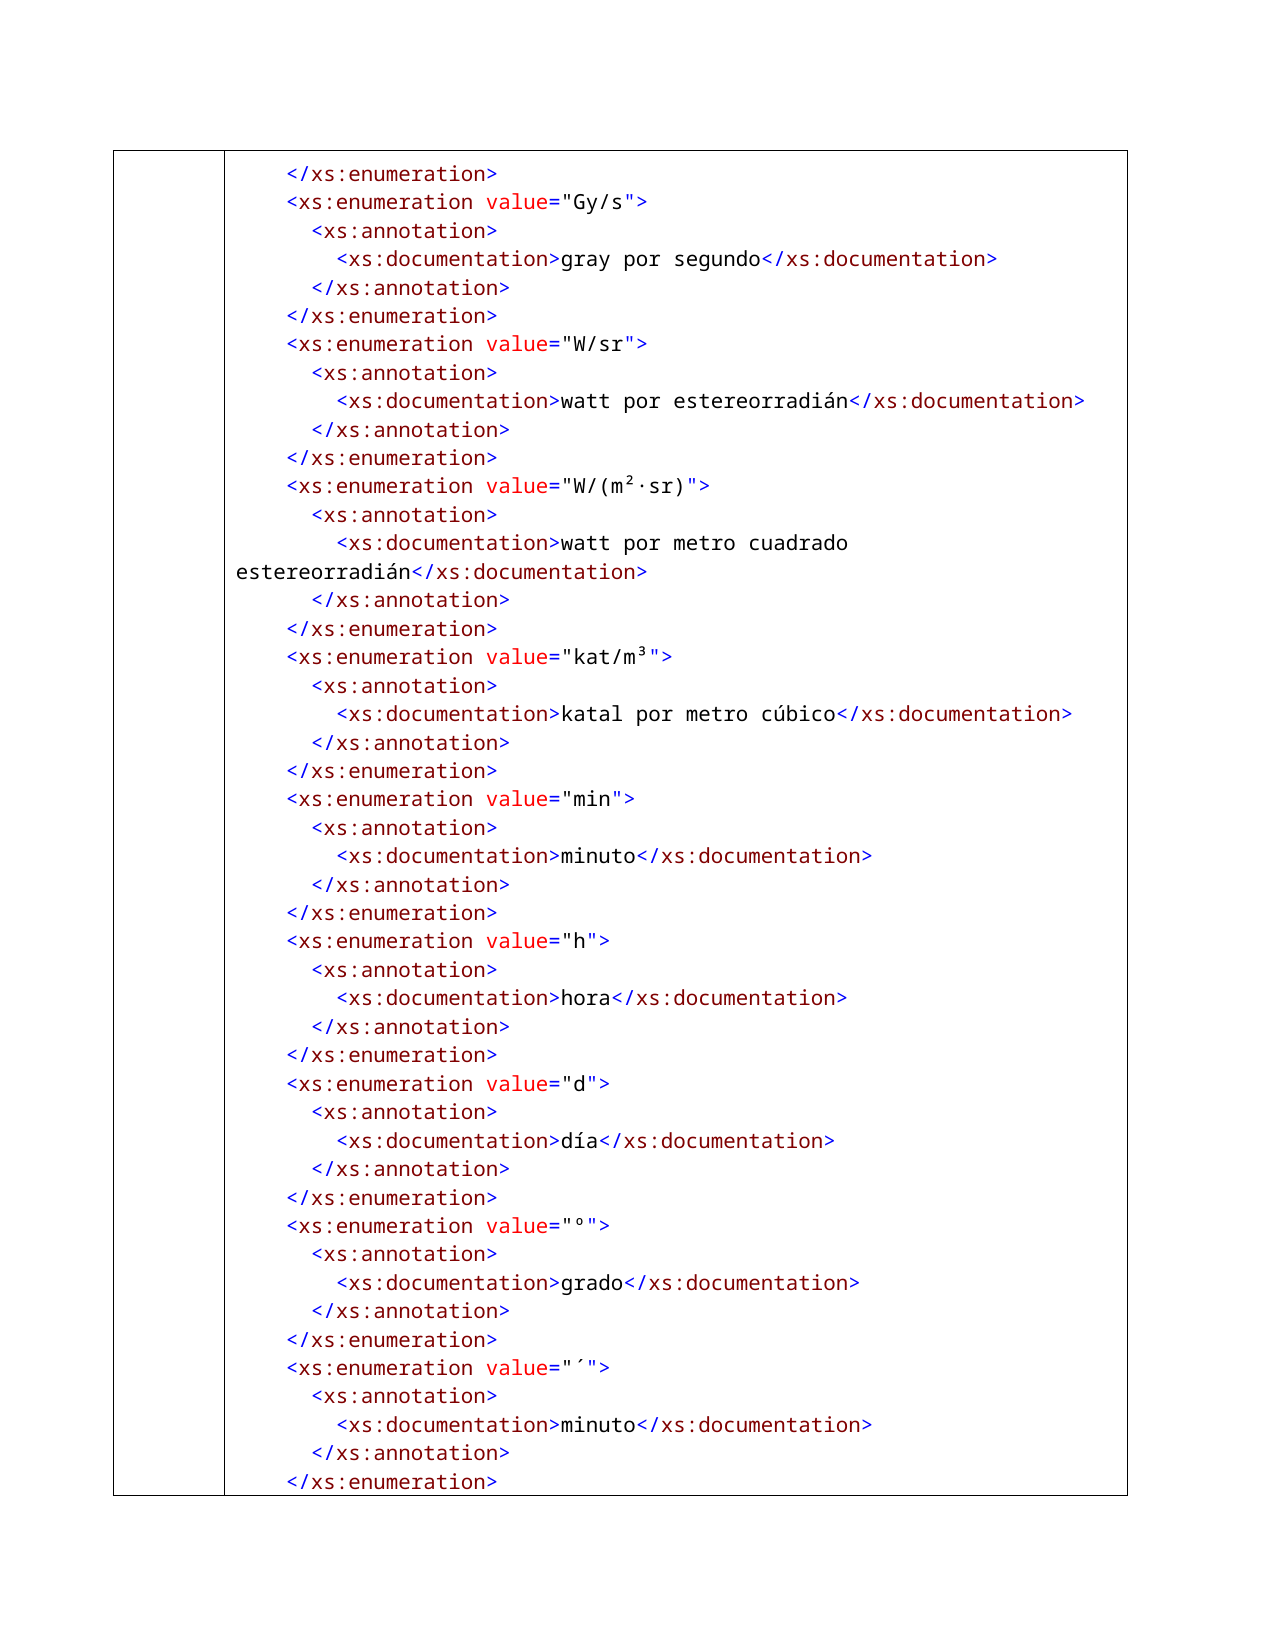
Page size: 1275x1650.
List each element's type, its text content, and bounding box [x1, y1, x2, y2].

table_cell [114, 151, 224, 1495]
table_cell </xs:enumeration> <xs:enumeration value="Gy/s"> <xs:annotation> <xs:documentation>gray por segundo</xs:documentation> </xs:annotation> </xs:enumeration> <xs:enumeration value="W/sr"> <xs:annotation> <xs:documentation>watt por estereorradián</xs:documentation> </xs:annotation> </xs:enumeration> <xs:enumeration value="W/(m²·sr)"> <xs:annotation> <xs:documentation>watt por metro cuadrado estereorradián</xs:documentation> </xs:annotation> </xs:enumeration> <xs:enumeration value="kat/m³"> <xs:annotation> <xs:documentation>katal por metro cúbico</xs:documentation> </xs:annotation> </xs:enumeration> <xs:enumeration value="min"> <xs:annotation> <xs:documentation>minuto</xs:documentation> </xs:annotation> </xs:enumeration> <xs:enumeration value="h"> <xs:annotation> <xs:documentation>hora</xs:documentation> </xs:annotation> </xs:enumeration> <xs:enumeration value="d"> <xs:annotation> <xs:documentation>día</xs:documentation> </xs:annotation> </xs:enumeration> <xs:enumeration value="º"> <xs:annotation> <xs:documentation>grado</xs:documentation> </xs:annotation> </xs:enumeration> <xs:enumeration value="´"> <xs:annotation> <xs:documentation>minuto</xs:documentation> </xs:annotation> </xs:enumeration> [225, 151, 1127, 1495]
